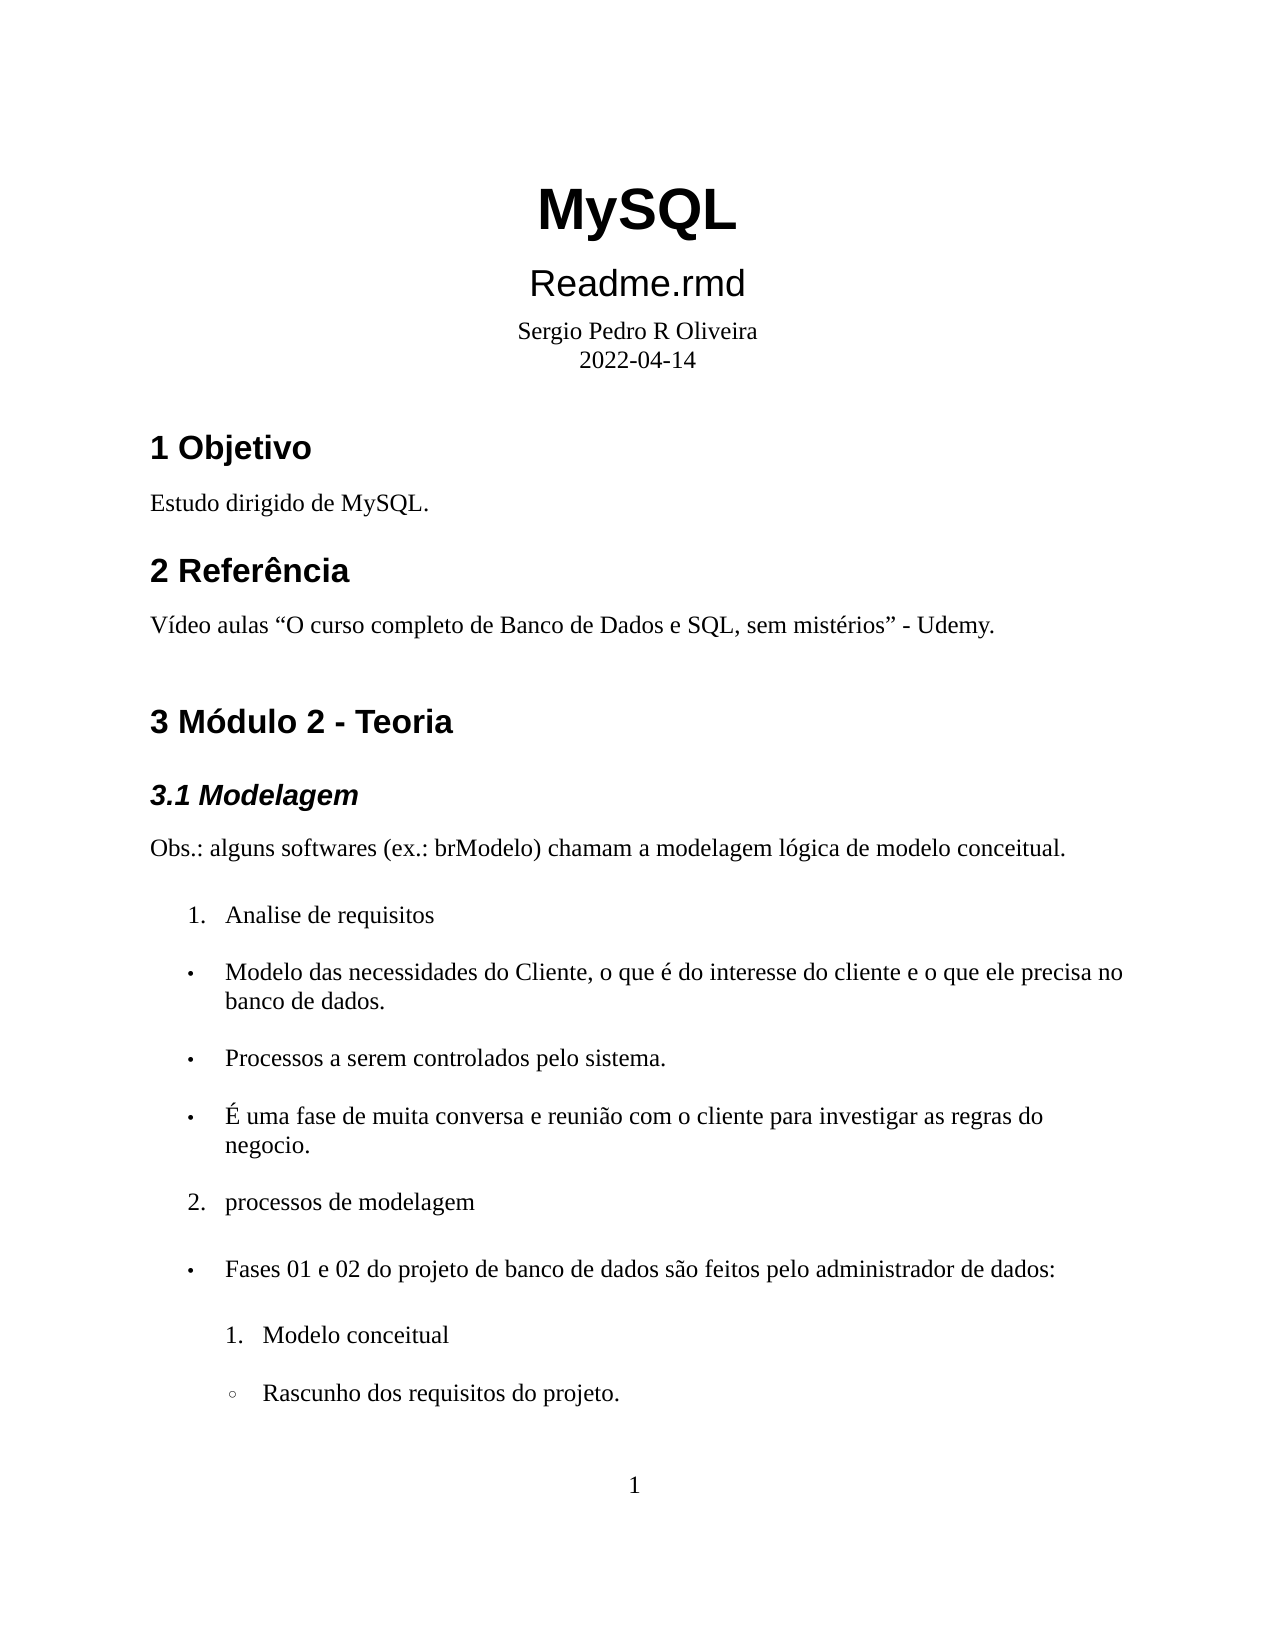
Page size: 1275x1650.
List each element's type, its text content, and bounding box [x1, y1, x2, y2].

text 2022-04-14 [150, 345, 1125, 374]
subtitle 3.1 Modelagem [150, 778, 1125, 812]
list É uma fase de muita conversa e reunião com o cliente para investigar as regras do negocio. [187, 1101, 1125, 1187]
text Sergio Pedro R Oliveira [150, 316, 1125, 345]
list Rascunho dos requisitos do projeto. [225, 1378, 1125, 1435]
subtitle 3 Módulo 2 - Teoria [150, 702, 1125, 741]
subtitle 2 Referência [150, 551, 1125, 589]
text Vídeo aulas “O curso completo de Banco de Dados e SQL, sem mistérios” - Udemy. [150, 611, 1125, 639]
list Analise de requisitos [187, 900, 1125, 957]
text Obs.: alguns softwares (ex.: brModelo) chamam a modelagem lógica de modelo conceitual. [150, 833, 1125, 891]
list Modelo conceitual [225, 1320, 1125, 1378]
list Modelo das necessidades do Cliente, o que é do interesse do cliente e o que ele precisa no banco de dados. [187, 957, 1125, 1043]
title MySQL [150, 175, 1125, 242]
list processos de modelagem [187, 1187, 1125, 1245]
list Processos a serem controlados pelo sistema. [187, 1043, 1125, 1101]
text Estudo dirigido de MySQL. [150, 488, 1125, 517]
subtitle Readme.rmd [150, 261, 1125, 304]
subtitle 1 Objetivo [150, 428, 1125, 466]
list Fases 01 e 02 do projeto de banco de dados são feitos pelo administrador de dados: [187, 1254, 1125, 1311]
